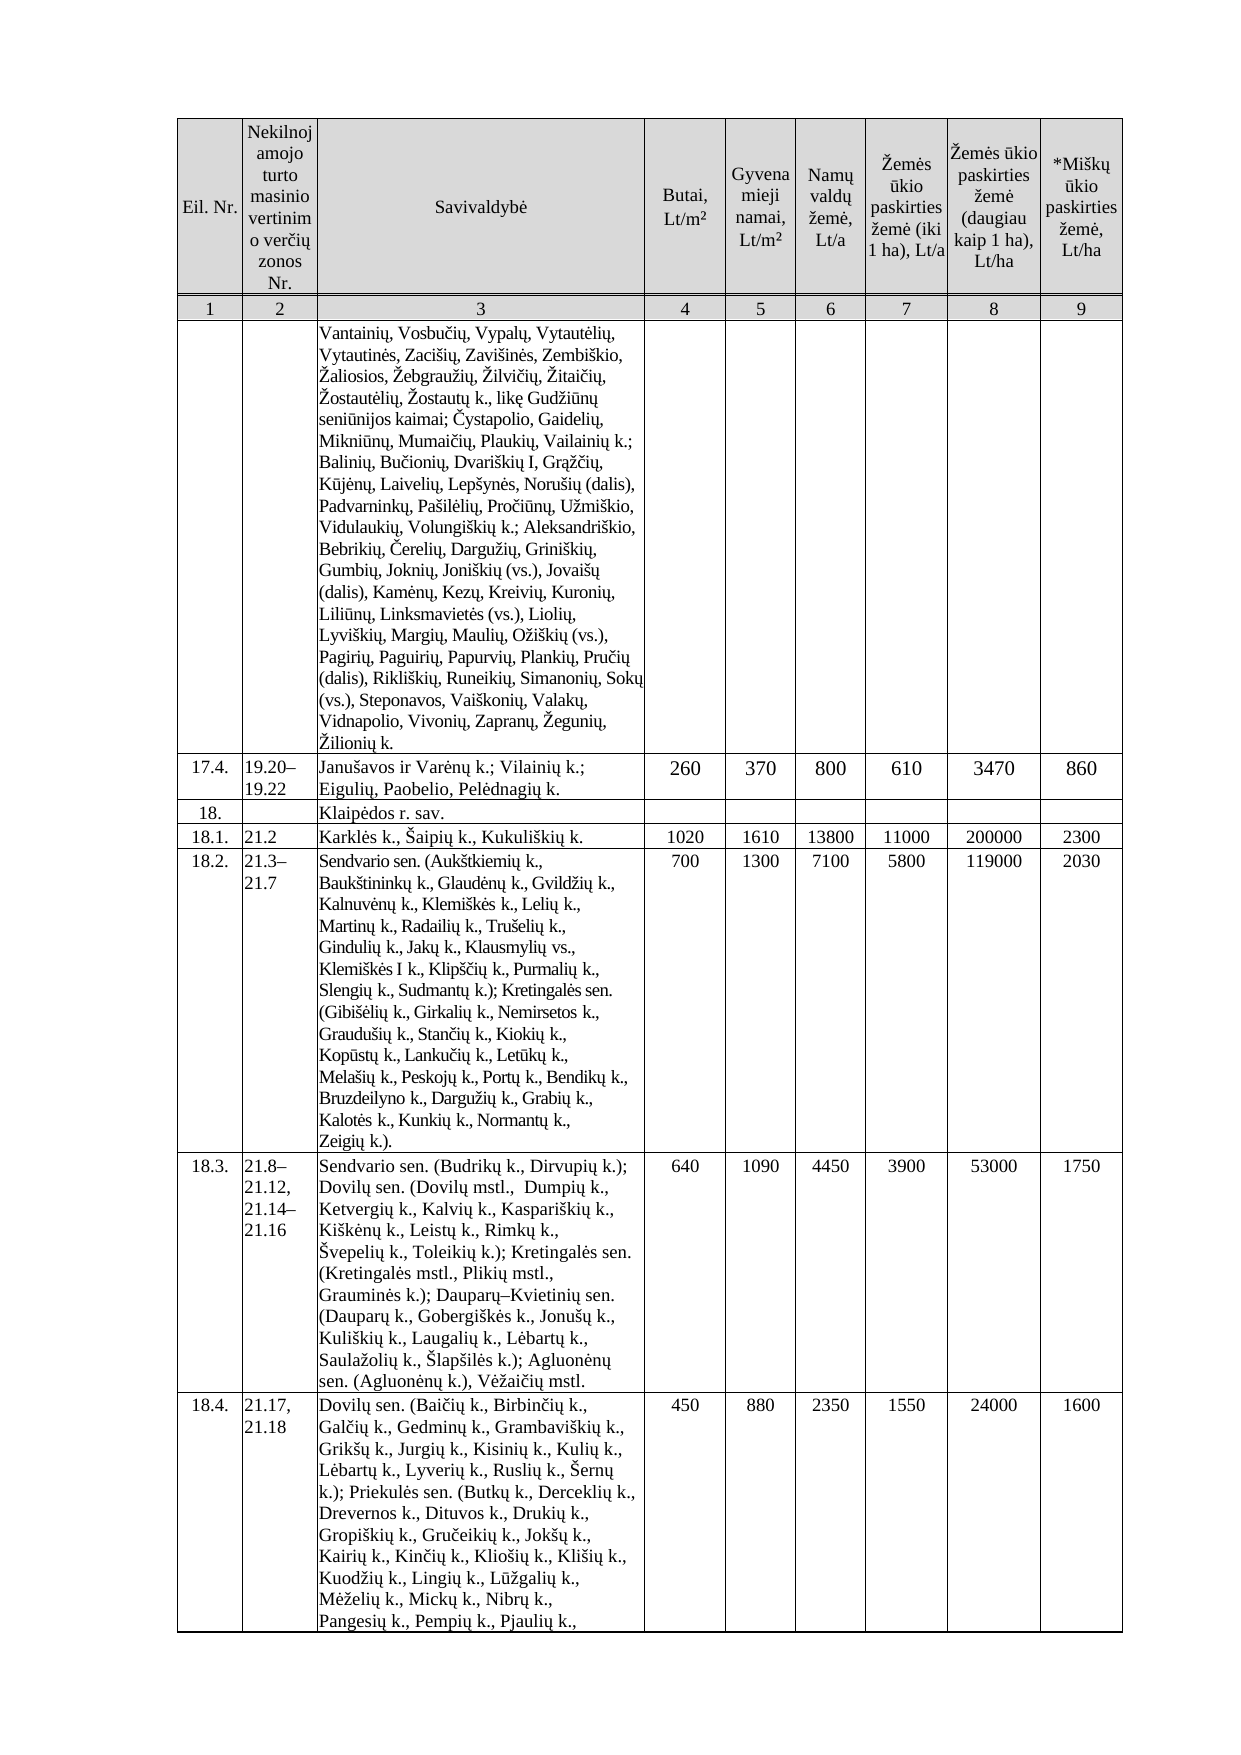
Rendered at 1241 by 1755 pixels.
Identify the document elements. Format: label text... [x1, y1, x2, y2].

table_header Butai, Lt/m² [645, 119, 725, 293]
table_cell 370 [726, 754, 795, 799]
table_header Savivaldybė [318, 119, 644, 293]
table_cell 13800 [796, 824, 865, 847]
table_cell Klaipėdos r. sav. [318, 800, 644, 823]
table_cell [243, 321, 317, 753]
table_header *Miškų ūkio paskirties žemė, Lt/ha [1041, 119, 1122, 293]
table_cell 1 [178, 296, 242, 319]
table_cell 21.8–21.12, 21.14–21.16 [243, 1153, 317, 1392]
table_cell 21.2 [243, 824, 317, 847]
table_cell 1750 [1041, 1153, 1122, 1392]
table_cell [866, 321, 947, 753]
table_header Eil. Nr. [178, 119, 242, 293]
table_header Žemės ūkio paskirties žemė (iki 1 ha), Lt/a [866, 119, 947, 293]
table_cell 18.2. [178, 849, 242, 1152]
table_cell 880 [726, 1393, 795, 1631]
table_cell 18. [178, 800, 242, 823]
table_cell Sendvario sen. (Budrikų k., Dirvupių k.); Dovilų sen. (Dovilų mstl., Dumpių k., Ketvergių k., Kalvių k., Kaspariškių k., Kiškėnų k., Leistų k., Rimkų k., Švepelių k., Toleikių k.); Kretingalės sen. (Kretingalės mstl., Plikių mstl., Grauminės k.); Dauparų–Kvietinių sen. (Dauparų k., Gobergiškės k., Jonušų k., Kuliškių k., Laugalių k., Lėbartų k., Saulažolių k., Šlapšilės k.); Agluonėnų sen. (Agluonėnų k.), Vėžaičių mstl. [318, 1153, 644, 1392]
table_cell 4450 [796, 1153, 865, 1392]
table_cell 1090 [726, 1153, 795, 1392]
table_cell 700 [645, 849, 725, 1152]
table_cell 2030 [1041, 849, 1122, 1152]
table_cell Dovilų sen. (Baičių k., Birbinčių k., Galčių k., Gedminų k., Grambaviškių k., Grikšų k., Jurgių k., Kisinių k., Kulių k., Lėbartų k., Lyverių k., Ruslių k., Šernų k.); Priekulės sen. (Butkų k., Derceklių k., Drevernos k., Dituvos k., Drukių k., Gropiškių k., Gručeikių k., Jokšų k., Kairių k., Kinčių k., Kliošių k., Klišių k., Kuodžių k., Lingių k., Lūžgalių k., Mėželių k., Mickų k., Nibrų k., Pangesių k., Pempių k., Pjaulių k., [318, 1393, 644, 1631]
table_cell [1041, 800, 1122, 823]
table_cell 800 [796, 754, 865, 799]
table_cell [178, 321, 242, 753]
table_cell 1020 [645, 824, 725, 847]
table_cell 8 [948, 296, 1040, 319]
table_cell 18.4. [178, 1393, 242, 1631]
table_cell 18.1. [178, 824, 242, 847]
table_header Gyvenamieji namai, Lt/m² [726, 119, 795, 293]
table_cell 11000 [866, 824, 947, 847]
table_cell [645, 321, 725, 753]
table_cell 640 [645, 1153, 725, 1392]
table_cell 200000 [948, 824, 1040, 847]
table_header Nekilnojamojo turto masinio vertinimo verčių zonos Nr. [243, 119, 317, 293]
table_cell [726, 800, 795, 823]
table_cell 1610 [726, 824, 795, 847]
table_cell 119000 [948, 849, 1040, 1152]
table_cell Karklės k., Šaipių k., Kukuliškių k. [318, 824, 644, 847]
table_cell 21.3–21.7 [243, 849, 317, 1152]
table_cell 3470 [948, 754, 1040, 799]
table_cell [1041, 321, 1122, 753]
table_cell 1550 [866, 1393, 947, 1631]
table_cell 24000 [948, 1393, 1040, 1631]
table_cell 1300 [726, 849, 795, 1152]
table_cell 2300 [1041, 824, 1122, 847]
table_cell 17.4. [178, 754, 242, 799]
table_cell 7 [866, 296, 947, 319]
table_cell [948, 800, 1040, 823]
table_cell [645, 800, 725, 823]
table_cell 7100 [796, 849, 865, 1152]
table_cell 260 [645, 754, 725, 799]
table_cell 19.20–19.22 [243, 754, 317, 799]
table_cell 610 [866, 754, 947, 799]
table_cell 21.17, 21.18 [243, 1393, 317, 1631]
table_header Namų valdų žemė, Lt/a [796, 119, 865, 293]
table_cell Janušavos ir Varėnų k.; Vilainių k.; Eigulių, Paobelio, Pelėdnagių k. [318, 754, 644, 799]
table_cell [796, 321, 865, 753]
table_cell [866, 800, 947, 823]
table_cell 3900 [866, 1153, 947, 1392]
table_cell 3 [318, 296, 644, 319]
table_cell 2350 [796, 1393, 865, 1631]
table_cell 53000 [948, 1153, 1040, 1392]
table_cell 9 [1041, 296, 1122, 319]
table_cell [948, 321, 1040, 753]
table_cell [243, 800, 317, 823]
table_cell 4 [645, 296, 725, 319]
table_cell 2 [243, 296, 317, 319]
table_cell [796, 800, 865, 823]
table_cell 450 [645, 1393, 725, 1631]
table_cell [726, 321, 795, 753]
table_cell Vantainių, Vosbučių, Vypalų, Vytautėlių, Vytautinės, Zacišių, Zavišinės, Zembiškio, Žaliosios, Žebgraužių, Žilvičių, Žitaičių, Žostautėlių, Žostautų k., likę Gudžiūnų seniūnijos kaimai; Čystapolio, Gaidelių, Mikniūnų, Mumaičių, Plaukių, Vailainių k.; Balinių, Bučionių, Dvariškių I, Grąžčių, Kūjėnų, Laivelių, Lepšynės, Norušių (dalis), Padvarninkų, Pašilėlių, Pročiūnų, Užmiškio, Vidulaukių, Volungiškių k.; Aleksandriškio, Bebrikių, Čerelių, Dargužių, Griniškių, Gumbių, Joknių, Joniškių (vs.), Jovaišų (dalis), Kamėnų, Kezų, Kreivių, Kuronių, Liliūnų, Linksmavietės (vs.), Liolių, Lyviškių, Margių, Maulių, Ožiškių (vs.), Pagirių, Paguirių, Papurvių, Plankių, Pručių (dalis), Rikliškių, Runeikių, Simanonių, Sokų (vs.), Steponavos, Vaiškonių, Valakų, Vidnapolio, Vivonių, Zapranų, Žegunių, Žilionių k. [318, 321, 644, 753]
table_cell 6 [796, 296, 865, 319]
table_cell Sendvario sen. (Aukštkiemių k., Baukštininkų k., Glaudėnų k., Gvildžių k., Kalnuvėnų k., Klemiškės k., Lelių k., Martinų k., Radailių k., Trušelių k., Gindulių k., Jakų k., Klausmylių vs., Klemiškės I k., Klipščių k., Purmalių k., Slengių k., Sudmantų k.); Kretingalės sen. (Gibišėlių k., Girkalių k., Nemirsetos k., Graudušių k., Stančių k., Kiokių k., Kopūstų k., Lankučių k., Letūkų k., Melašių k., Peskojų k., Portų k., Bendikų k., Bruzdeilyno k., Dargužių k., Grabių k., Kalotės k., Kunkių k., Normantų k., Zeigių k.). [318, 849, 644, 1152]
table_cell 860 [1041, 754, 1122, 799]
table_cell 1600 [1041, 1393, 1122, 1631]
table_header Žemės ūkio paskirties žemė (daugiau kaip 1 ha), Lt/ha [948, 119, 1040, 293]
table_cell 18.3. [178, 1153, 242, 1392]
table_cell 5 [726, 296, 795, 319]
table_cell 5800 [866, 849, 947, 1152]
